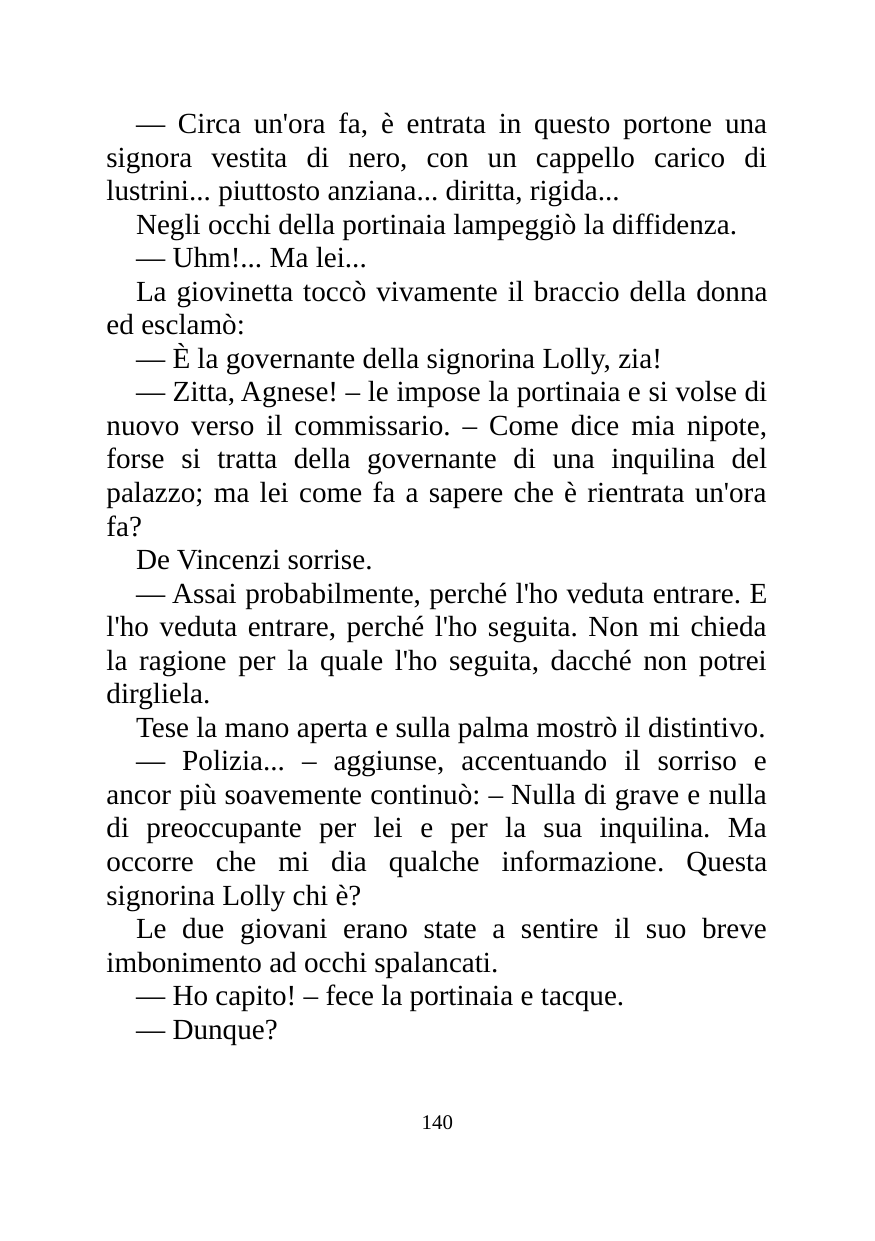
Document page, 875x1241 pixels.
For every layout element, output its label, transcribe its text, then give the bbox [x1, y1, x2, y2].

text — Polizia... – aggiunse, accentuando il sorriso e ancor più soavemente continuò: – Nulla di grave e nulla di preoccupante per lei e per la sua inquilina. Ma occorre che mi dia qualche informazione. Questa signorina Lolly chi è? [106, 743, 768, 911]
text De Vincenzi sorrise. [106, 542, 768, 576]
text — Assai probabilmente, perché l'ho veduta entrare. E l'ho veduta entrare, perché l'ho seguita. Non mi chieda la ragione per la quale l'ho seguita, dacché non potrei dirgliela. [106, 576, 768, 710]
text Le due giovani erano state a sentire il suo breve imbonimento ad occhi spalancati. [106, 911, 768, 978]
text — Zitta, Agnese! – le impose la portinaia e si volse di nuovo verso il commissario. – Come dice mia nipote, forse si tratta della governante di una inquilina del palazzo; ma lei come fa a sapere che è rientrata un'ora fa? [106, 374, 768, 542]
text — Circa un'ora fa, è entrata in questo portone una signora vestita di nero, con un cappello carico di lustrini... piuttosto anziana... diritta, rigida... [106, 106, 768, 207]
text Tese la mano aperta e sulla palma mostrò il distintivo. [106, 710, 768, 743]
text La giovinetta toccò vivamente il braccio della donna ed esclamò: [106, 274, 768, 341]
text — Ho capito! – fece la portinaia e tacque. [106, 978, 768, 1012]
text — È la governante della signorina Lolly, zia! [106, 341, 768, 374]
text — Uhm!... Ma lei... [106, 240, 768, 274]
text — Dunque? [106, 1012, 768, 1045]
text Negli occhi della portinaia lampeggiò la diffidenza. [106, 207, 768, 240]
